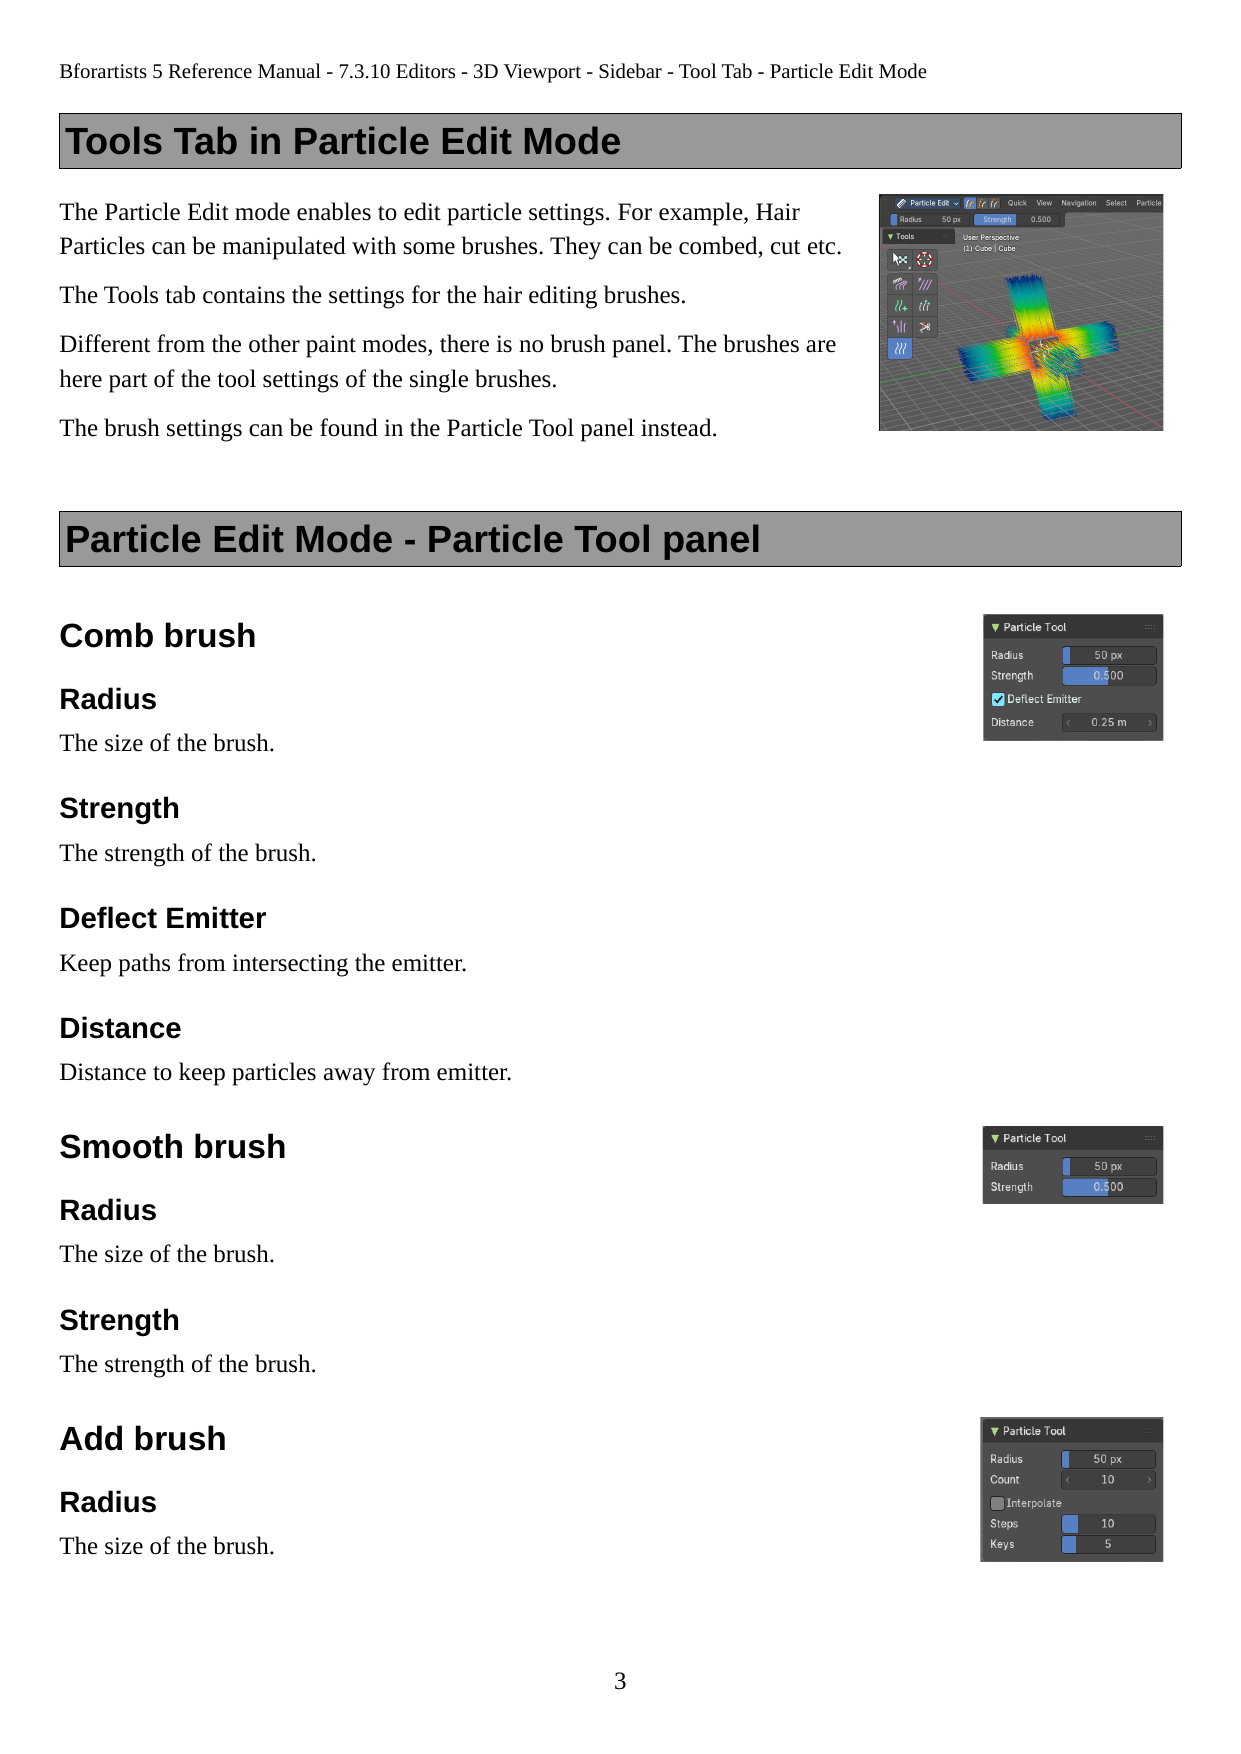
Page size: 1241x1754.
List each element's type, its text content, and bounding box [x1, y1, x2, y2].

subtitle Comb brush [59, 616, 983, 654]
text The Tools tab contains the settings for the hair editing brushes. [59, 280, 878, 309]
subtitle Deflect Emitter [59, 901, 1181, 935]
text Distance to keep particles away from emitter. [59, 1057, 1181, 1086]
text Keep paths from intersecting the emitter. [59, 948, 1181, 976]
subtitle Radius [59, 1193, 1181, 1227]
picture [983, 614, 1164, 741]
text The size of the brush. [59, 1531, 980, 1560]
picture [878, 194, 1164, 431]
text Different from the other paint modes, there is no brush panel. The brushes are here part of the tool settings of the single brushes. [59, 329, 878, 392]
subtitle [1164, 616, 1181, 654]
subtitle [1164, 682, 1181, 715]
text The Particle Edit mode enables to edit particle settings. For example, Hair Particles can be manipulated with some brushes. They can be combed, cut etc. [59, 197, 878, 260]
subtitle Strength [59, 1303, 1181, 1337]
subtitle Smooth brush [59, 1127, 982, 1166]
subtitle Strength [59, 791, 1181, 825]
text [1164, 1531, 1181, 1560]
subtitle Add brush [59, 1419, 980, 1458]
subtitle [1164, 1419, 1181, 1458]
table_header Tools Tab in Particle Edit Mode [60, 114, 1181, 168]
text The strength of the brush. [59, 1349, 1181, 1378]
table_header Particle Edit Mode - Particle Tool panel [60, 512, 1181, 566]
subtitle [1164, 1485, 1181, 1519]
subtitle [1164, 1127, 1181, 1166]
text The size of the brush. [59, 728, 1181, 757]
picture [980, 1417, 1164, 1562]
subtitle Radius [59, 1485, 980, 1519]
text The size of the brush. [59, 1239, 1181, 1268]
text The brush settings can be found in the Particle Tool panel instead. [59, 413, 1181, 442]
text The strength of the brush. [59, 838, 1181, 866]
subtitle Distance [59, 1011, 1181, 1045]
subtitle Radius [59, 682, 983, 715]
picture [982, 1126, 1164, 1204]
